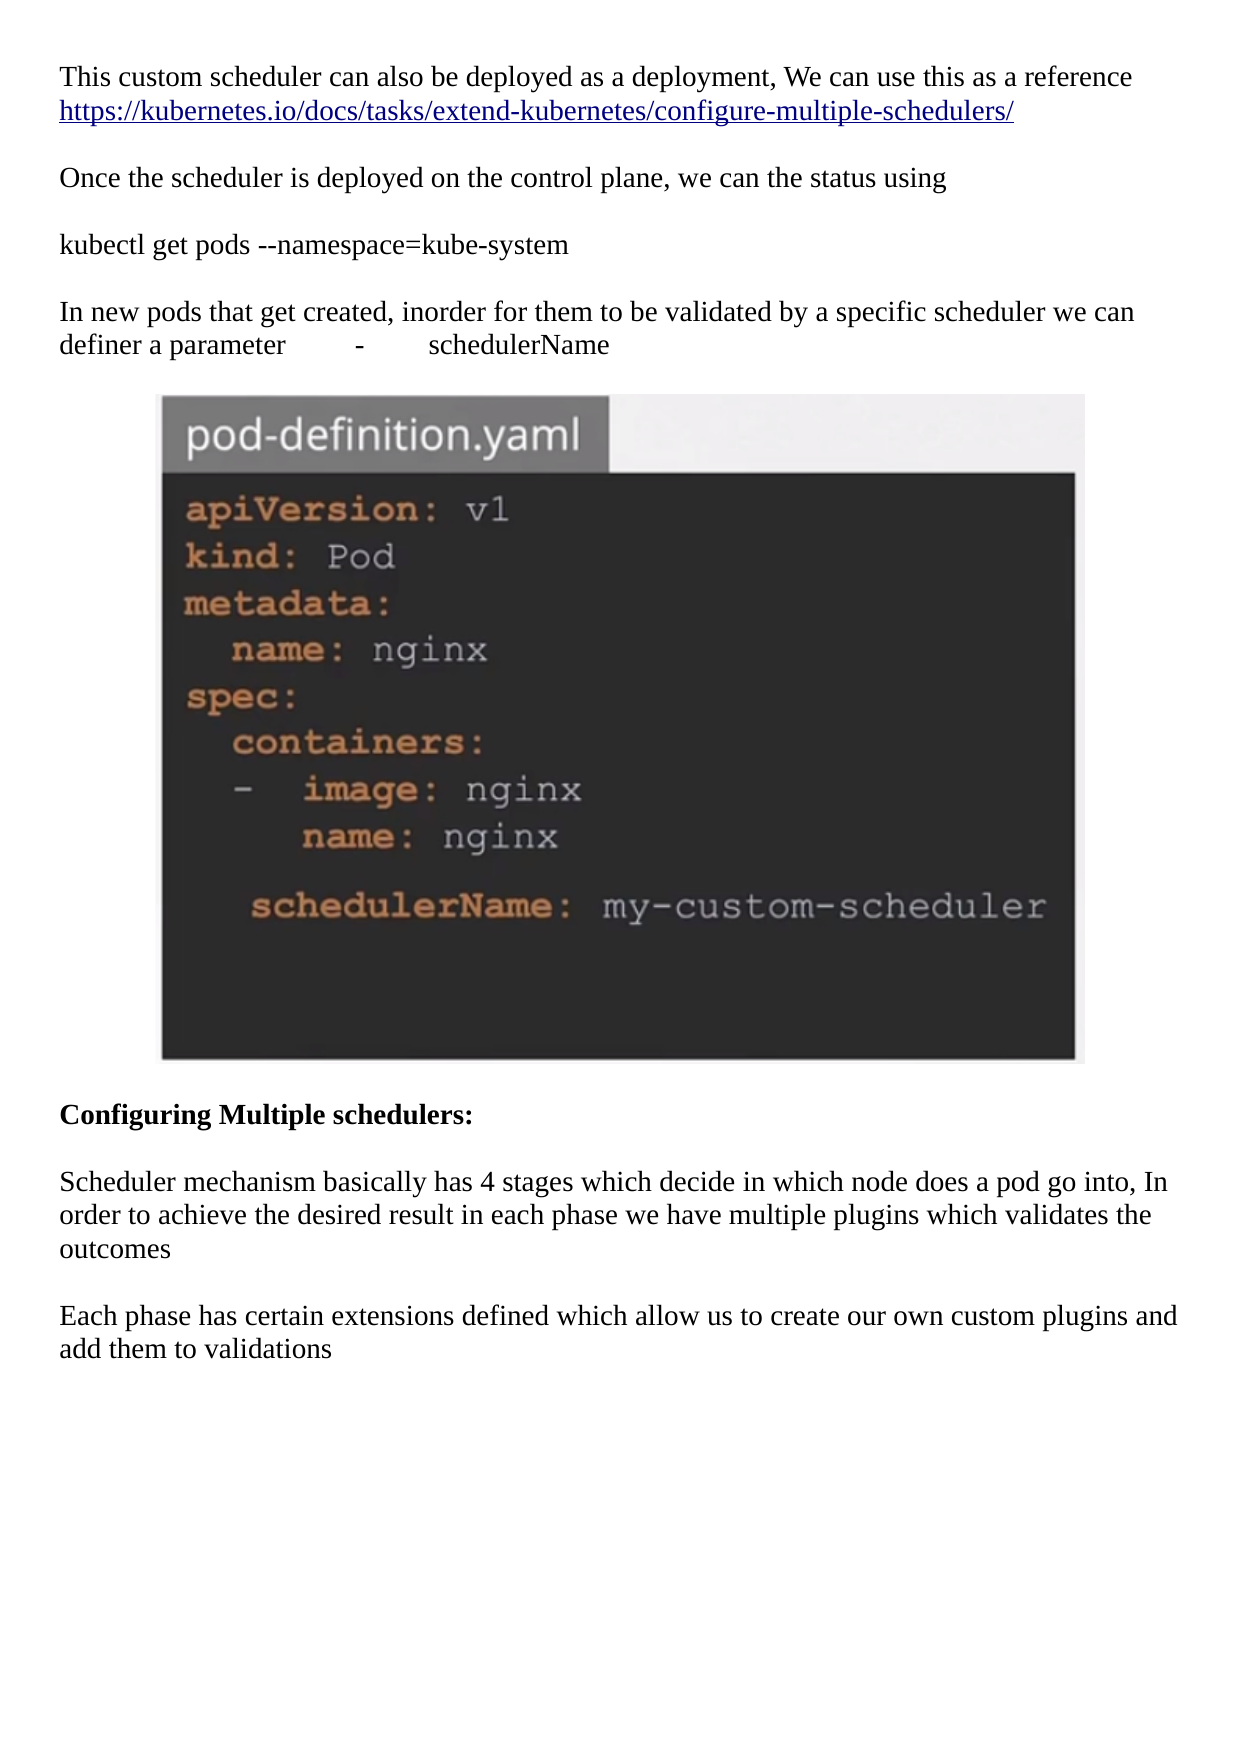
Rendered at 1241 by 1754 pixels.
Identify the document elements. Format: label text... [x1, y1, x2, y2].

text kubectl get pods --namespace=kube-system [59, 227, 1181, 260]
text Once the scheduler is deployed on the control plane, we can the status using [59, 160, 1181, 193]
text Each phase has certain extensions defined which allow us to create our own custom plugins and add them to validations [59, 1298, 1181, 1365]
text Configuring Multiple schedulers: [59, 1097, 1181, 1130]
text https://kubernetes.io/docs/tasks/extend-kubernetes/configure-multiple-schedulers/ [59, 93, 1181, 126]
text This custom scheduler can also be deployed as a deployment, We can use this as a reference [59, 59, 1181, 93]
picture [155, 394, 1085, 1064]
text Scheduler mechanism basically has 4 stages which decide in which node does a pod go into, In order to achieve the desired result in each phase we have multiple plugins which validates the outcomes [59, 1164, 1181, 1264]
text In new pods that get created, inorder for them to be validated by a specific scheduler we can definer a parameter - schedulerName [59, 294, 1181, 361]
